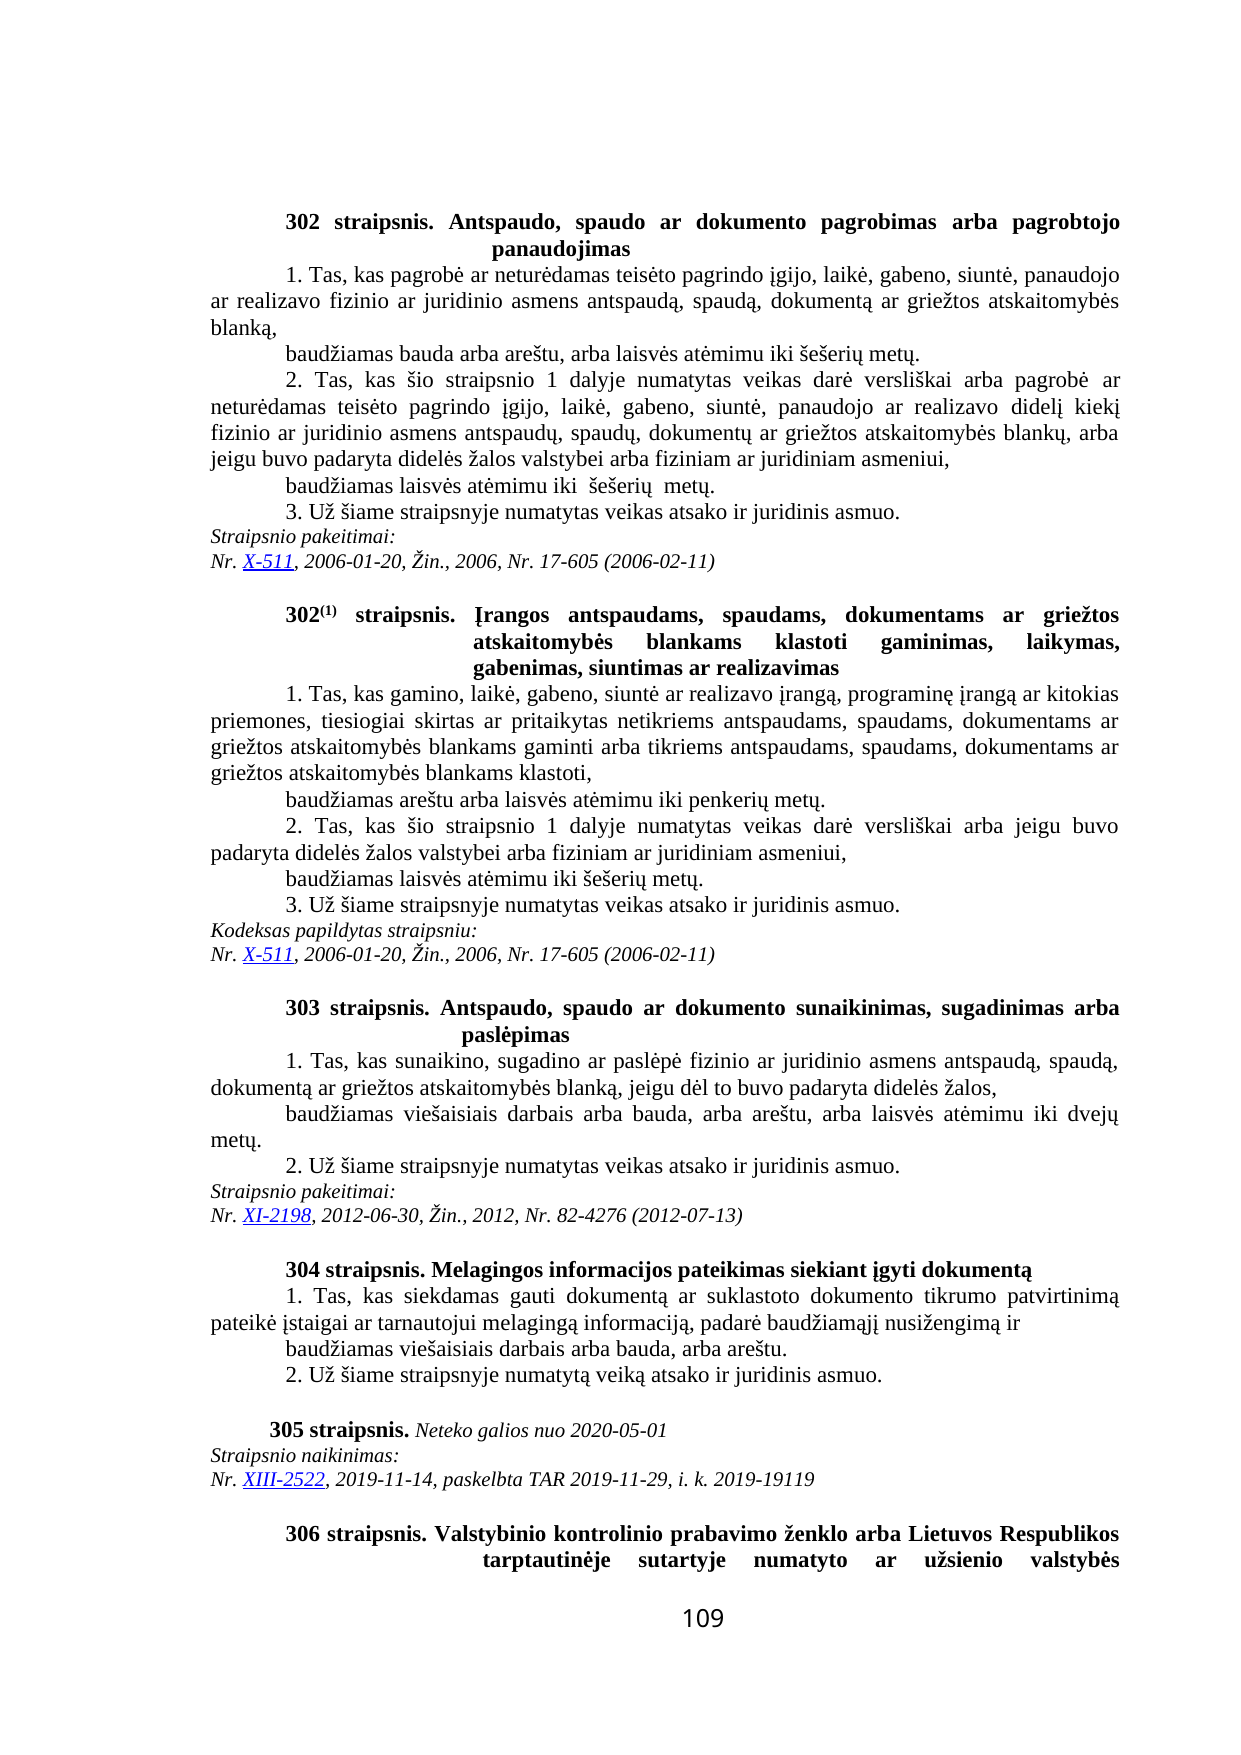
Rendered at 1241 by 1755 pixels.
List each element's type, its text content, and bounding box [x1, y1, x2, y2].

text 1. Tas, kas siekdamas gauti dokumentą ar suklastoto dokumento tikrumo patvirtinimą pateikė įstaigai ar tarnautojui melagingą informaciją, padarė baudžiamąjį nusižengimą ir [210, 1282, 1120, 1335]
text 302(1) straipsnis. Įrangos antspaudams, spaudams, dokumentams ar griežtos atskaitomybės blankams klastoti gaminimas, laikymas, gabenimas, siuntimas ar realizavimas [285, 601, 1120, 680]
text 2. Tas, kas šio straipsnio 1 dalyje numatytas veikas darė versliškai arba pagrobė ar neturėdamas teisėto pagrindo įgijo, laikė, gabeno, siuntė, panaudojo ar realizavo didelį kiekį fizinio ar juridinio asmens antspaudų, spaudų, dokumentų ar griežtos atskaitomybės blankų, arba jeigu buvo padaryta didelės žalos valstybei arba fiziniam ar juridiniam asmeniui, [210, 366, 1120, 472]
text 1. Tas, kas sunaikino, sugadino ar paslėpė fizinio ar juridinio asmens antspaudą, spaudą, dokumentą ar griežtos atskaitomybės blanką, jeigu dėl to buvo padaryta didelės žalos, [210, 1047, 1120, 1100]
text Straipsnio naikinimas: [210, 1443, 1120, 1467]
text baudžiamas areštu arba laisvės atėmimu iki penkerių metų. [210, 786, 1120, 812]
text Straipsnio pakeitimai: [210, 1179, 1120, 1203]
text 3. Už šiame straipsnyje numatytas veikas atsako ir juridinis asmuo. [210, 498, 1120, 524]
text baudžiamas viešaisiais darbais arba bauda, arba areštu, arba laisvės atėmimu iki dvejų metų. [210, 1100, 1120, 1153]
text 2. Už šiame straipsnyje numatytą veiką atsako ir juridinis asmuo. [210, 1361, 1120, 1388]
text Nr. X-511, 2006-01-20, Žin., 2006, Nr. 17-605 (2006-02-11) [210, 548, 1120, 573]
text Kodeksas papildytas straipsniu: [210, 918, 1120, 942]
text 3. Už šiame straipsnyje numatytas veikas atsako ir juridinis asmuo. [210, 891, 1120, 918]
text baudžiamas bauda arba areštu, arba laisvės atėmimu iki šešerių metų. [210, 340, 1120, 366]
text 302 straipsnis. Antspaudo, spaudo ar dokumento pagrobimas arba pagrobtojo panaudojimas [285, 208, 1120, 261]
text 304 straipsnis. Melagingos informacijos pateikimas siekiant įgyti dokumentą [285, 1256, 1120, 1282]
text Straipsnio pakeitimai: [210, 524, 1120, 548]
text 1. Tas, kas pagrobė ar neturėdamas teisėto pagrindo įgijo, laikė, gabeno, siuntė, panaudojo ar realizavo fizinio ar juridinio asmens antspaudą, spaudą, dokumentą ar griežtos atskaitomybės blanką, [210, 261, 1120, 340]
text 305 straipsnis. Neteko galios nuo 2020-05-01 [210, 1416, 1120, 1443]
text 2. Už šiame straipsnyje numatytas veikas atsako ir juridinis asmuo. [210, 1153, 1120, 1179]
text 306 straipsnis. Valstybinio kontrolinio prabavimo ženklo arba Lietuvos Respublikos tarptautinėje sutartyje numatyto ar užsienio valstybės [285, 1519, 1120, 1572]
text Nr. XIII-2522, 2019-11-14, paskelbta TAR 2019-11-29, i. k. 2019-19119 [210, 1467, 1120, 1491]
text baudžiamas laisvės atėmimu iki šešerių metų. [210, 865, 1120, 891]
text 303 straipsnis. Antspaudo, spaudo ar dokumento sunaikinimas, sugadinimas arba paslėpimas [285, 994, 1120, 1047]
text 1. Tas, kas gamino, laikė, gabeno, siuntė ar realizavo įrangą, programinę įrangą ar kitokias priemones, tiesiogiai skirtas ar pritaikytas netikriems antspaudams, spaudams, dokumentams ar griežtos atskaitomybės blankams gaminti arba tikriems antspaudams, spaudams, dokumentams ar griežtos atskaitomybės blankams klastoti, [210, 680, 1120, 786]
text Nr. XI-2198, 2012-06-30, Žin., 2012, Nr. 82-4276 (2012-07-13) [210, 1203, 1120, 1227]
text baudžiamas viešaisiais darbais arba bauda, arba areštu. [210, 1335, 1120, 1361]
text 2. Tas, kas šio straipsnio 1 dalyje numatytas veikas darė versliškai arba jeigu buvo padaryta didelės žalos valstybei arba fiziniam ar juridiniam asmeniui, [210, 812, 1120, 865]
text baudžiamas laisvės atėmimu iki šešerių metų. [210, 472, 1120, 498]
text Nr. X-511, 2006-01-20, Žin., 2006, Nr. 17-605 (2006-02-11) [210, 942, 1120, 966]
